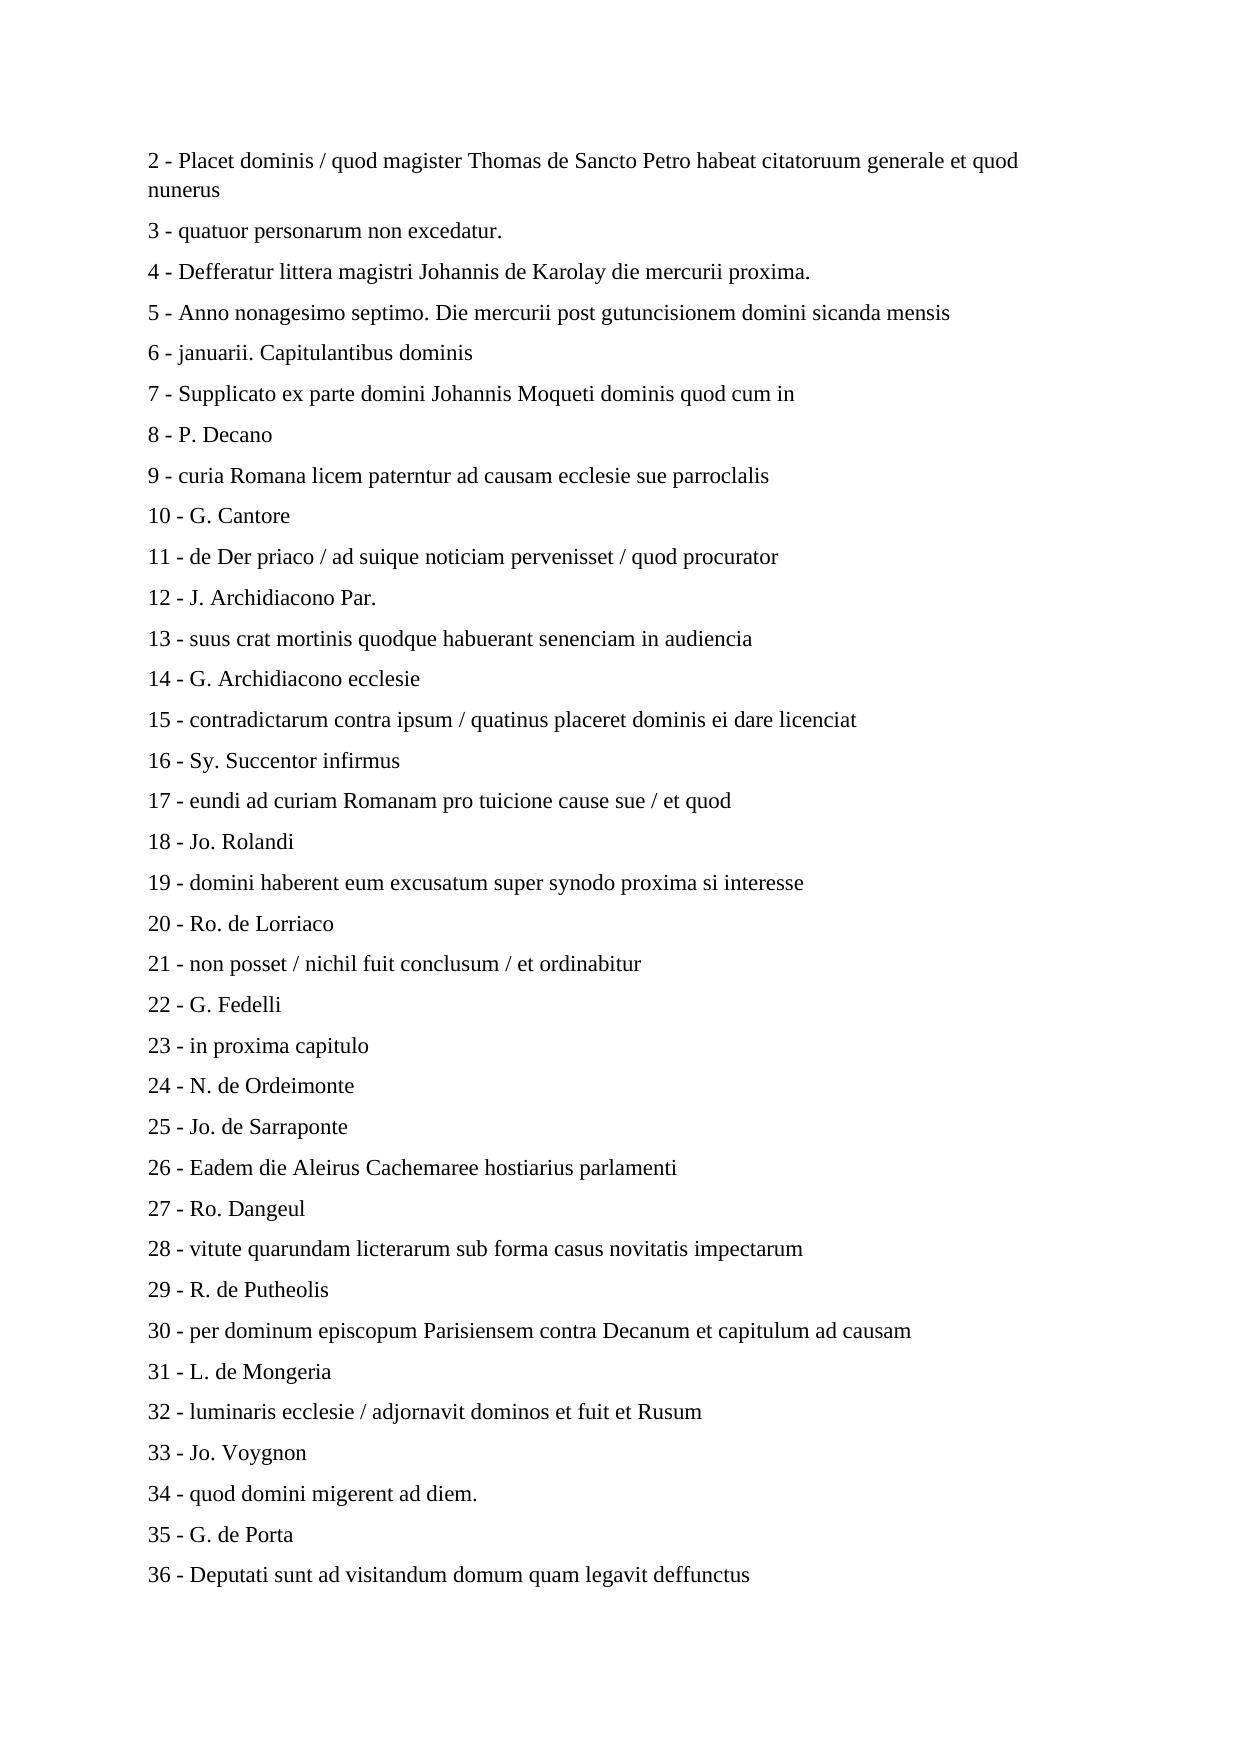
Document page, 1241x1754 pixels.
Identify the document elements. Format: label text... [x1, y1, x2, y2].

text 5 - Anno nonagesimo septimo. Die mercurii post gutuncisionem domini sicanda mensis [148, 299, 1093, 325]
text 23 - in proxima capitulo [148, 1032, 1093, 1058]
text 3 - quatuor personarum non excedatur. [148, 217, 1093, 244]
text 17 - eundi ad curiam Romanam pro tuicione cause sue / et quod [148, 787, 1093, 814]
text 20 - Ro. de Lorriaco [148, 910, 1093, 936]
text 18 - Jo. Rolandi [148, 828, 1093, 854]
text 36 - Deputati sunt ad visitandum domum quam legavit deffunctus [148, 1561, 1093, 1588]
text 24 - N. de Ordeimonte [148, 1073, 1093, 1099]
text 35 - G. de Porta [148, 1521, 1093, 1547]
text 32 - luminaris ecclesie / adjornavit dominos et fuit et Rusum [148, 1398, 1093, 1425]
text 21 - non posset / nichil fuit conclusum / et ordinabitur [148, 950, 1093, 977]
text 9 - curia Romana licem paterntur ad causam ecclesie sue parroclalis [148, 462, 1093, 488]
text 25 - Jo. de Sarraponte [148, 1113, 1093, 1140]
text 7 - Supplicato ex parte domini Johannis Moqueti dominis quod cum in [148, 380, 1093, 407]
text 13 - suus crat mortinis quodque habuerant senenciam in audiencia [148, 624, 1093, 651]
text 27 - Ro. Dangeul [148, 1195, 1093, 1221]
text 4 - Defferatur littera magistri Johannis de Karolay die mercurii proxima. [148, 258, 1093, 284]
text 28 - vitute quarundam licterarum sub forma casus novitatis impectarum [148, 1236, 1093, 1262]
text 14 - G. Archidiacono ecclesie [148, 665, 1093, 692]
text 2 - Placet dominis / quod magister Thomas de Sancto Petro habeat citatoruum generale et quod nunerus [148, 148, 1093, 203]
text 29 - R. de Putheolis [148, 1276, 1093, 1303]
text 22 - G. Fedelli [148, 991, 1093, 1017]
text 15 - contradictarum contra ipsum / quatinus placeret dominis ei dare licenciat [148, 706, 1093, 732]
text 30 - per dominum episcopum Parisiensem contra Decanum et capitulum ad causam [148, 1317, 1093, 1343]
text 12 - J. Archidiacono Par. [148, 584, 1093, 610]
text 33 - Jo. Voygnon [148, 1439, 1093, 1466]
text 16 - Sy. Succentor infirmus [148, 747, 1093, 773]
text 10 - G. Cantore [148, 502, 1093, 529]
text 8 - P. Decano [148, 421, 1093, 447]
text 19 - domini haberent eum excusatum super synodo proxima si interesse [148, 869, 1093, 895]
text 6 - januarii. Capitulantibus dominis [148, 339, 1093, 366]
text 31 - L. de Mongeria [148, 1358, 1093, 1384]
text 11 - de Der priaco / ad suique noticiam pervenisset / quod procurator [148, 543, 1093, 569]
text 26 - Eadem die Aleirus Cachemaree hostiarius parlamenti [148, 1154, 1093, 1180]
text 34 - quod domini migerent ad diem. [148, 1480, 1093, 1506]
